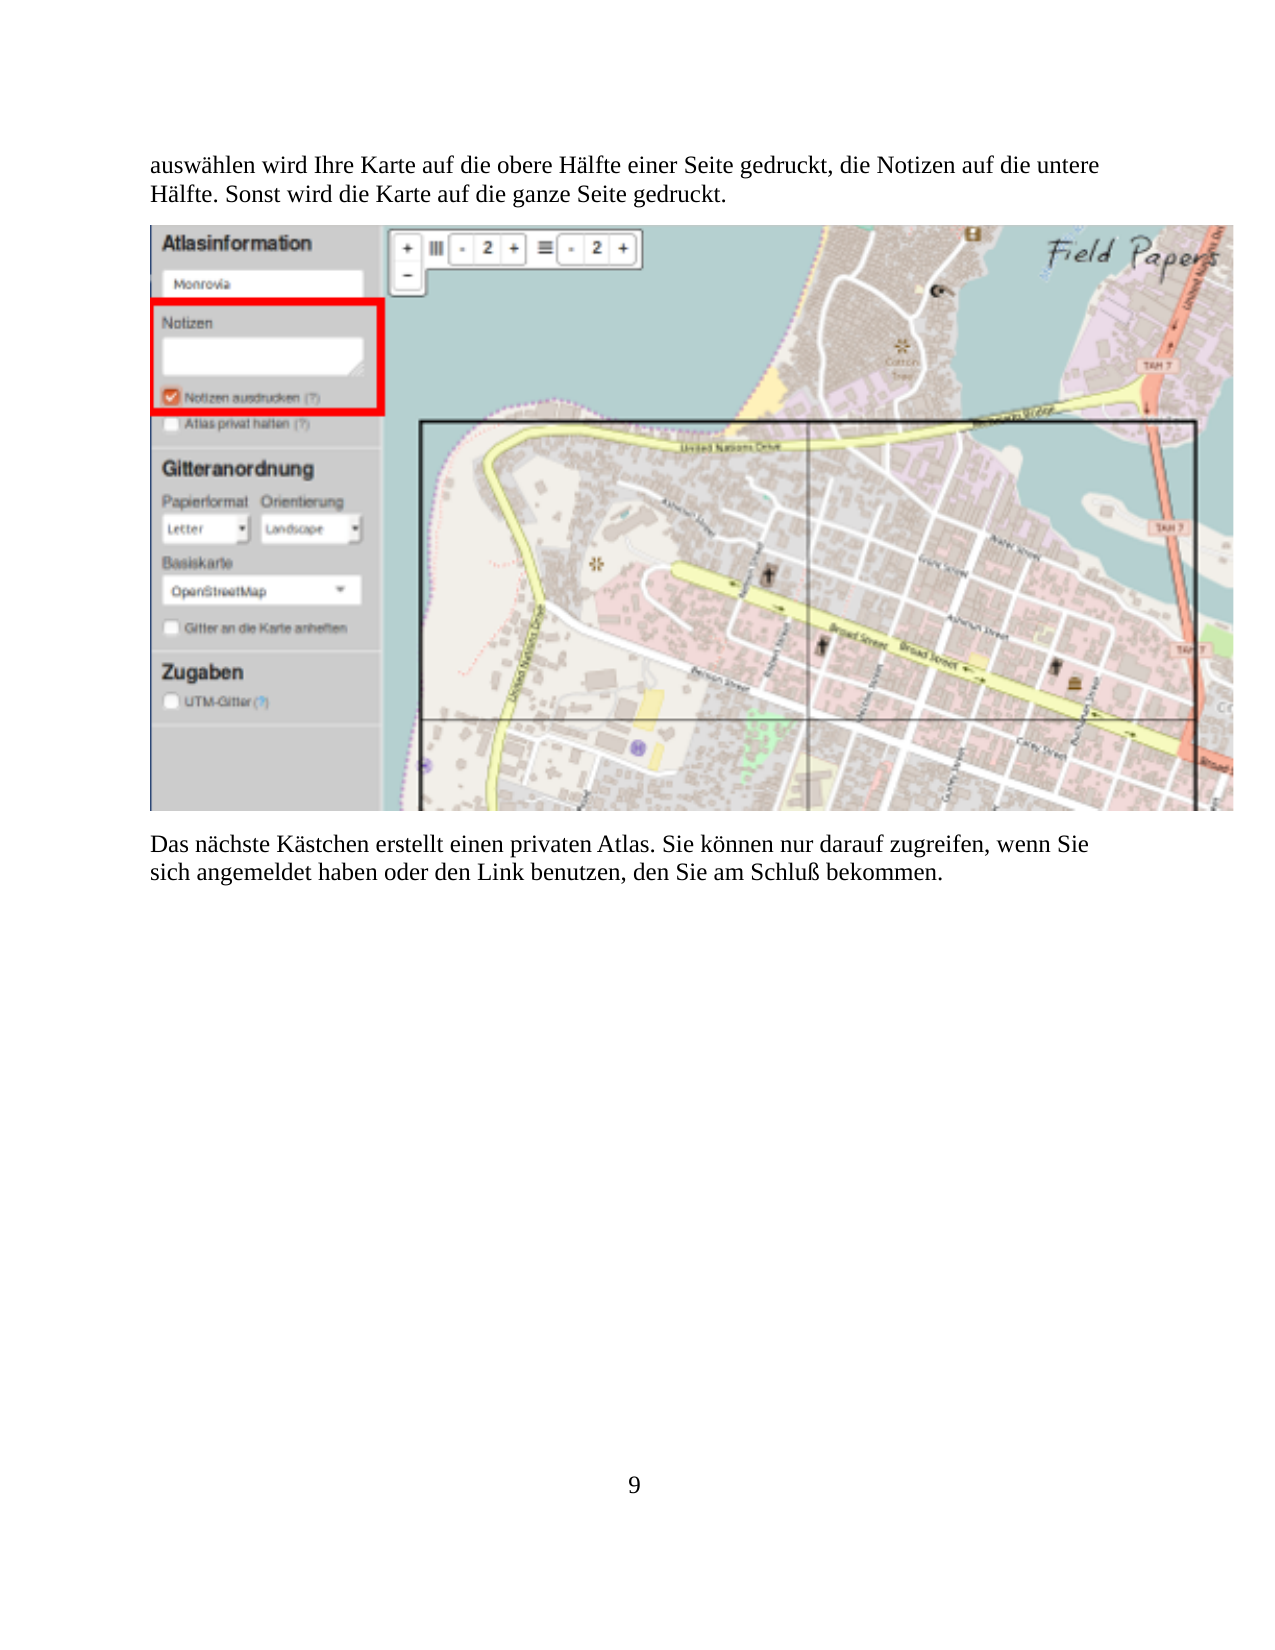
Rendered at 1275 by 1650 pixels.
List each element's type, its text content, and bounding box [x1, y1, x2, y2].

picture [150, 225, 1234, 811]
text Das nächste Kästchen erstellt einen privaten Atlas. Sie können nur darauf zugreifen, wenn Sie sich angemeldet haben oder den Link benutzen, den Sie am Schluß bekommen. [150, 829, 1125, 886]
text auswählen wird Ihre Karte auf die obere Hälfte einer Seite gedruckt, die Notizen auf die untere Hälfte. Sonst wird die Karte auf die ganze Seite gedruckt. [150, 150, 1125, 207]
